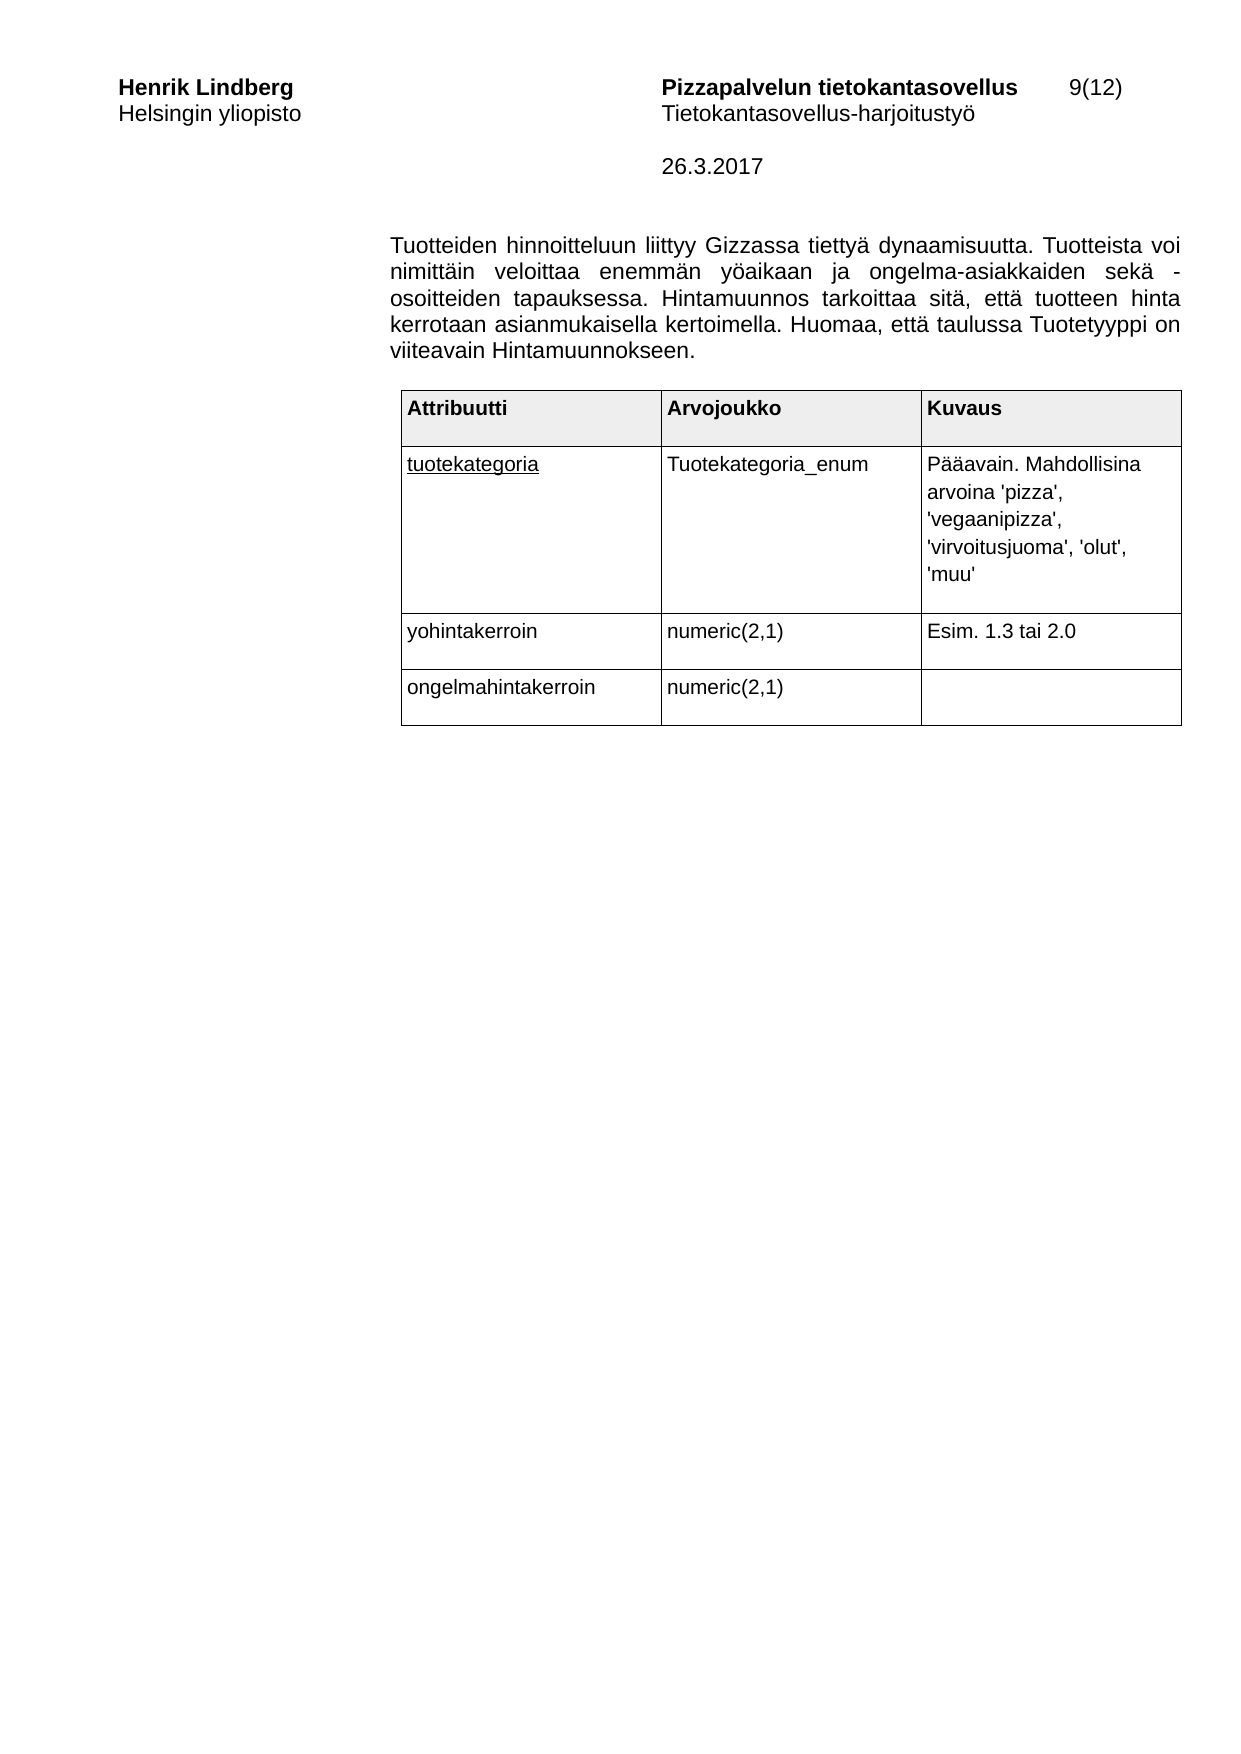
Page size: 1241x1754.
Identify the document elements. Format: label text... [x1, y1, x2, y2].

table_cell Tuotekategoria_enum [662, 447, 921, 613]
table_header Attribuutti [402, 391, 661, 446]
table_cell Pääavain. Mahdollisina arvoina 'pizza', 'vegaanipizza', 'virvoitusjuoma', 'olut', 'muu' [922, 447, 1181, 613]
table_header Kuvaus [922, 391, 1181, 446]
table_cell numeric(2,1) [662, 614, 921, 669]
table_cell ongelmahintakerroin [402, 670, 661, 725]
table_cell Esim. 1.3 tai 2.0 [922, 614, 1181, 669]
table_cell tuotekategoria [402, 447, 661, 613]
text Tuotteiden hinnoitteluun liittyy Gizzassa tiettyä dynaamisuutta. Tuotteista voi nimittäin veloittaa enemmän yöaikaan ja ongelma-asiakkaiden sekä -osoitteiden tapauksessa. Hintamuunnos tarkoittaa sitä, että tuotteen hinta kerrotaan asianmukaisella kertoimella. Huomaa, että taulussa Tuotetyyppi on viiteavain Hintamuunnokseen. [118, 232, 1181, 364]
table_cell [922, 670, 1181, 725]
table_header Arvojoukko [662, 391, 921, 446]
table_cell yohintakerroin [402, 614, 661, 669]
table_cell numeric(2,1) [662, 670, 921, 725]
